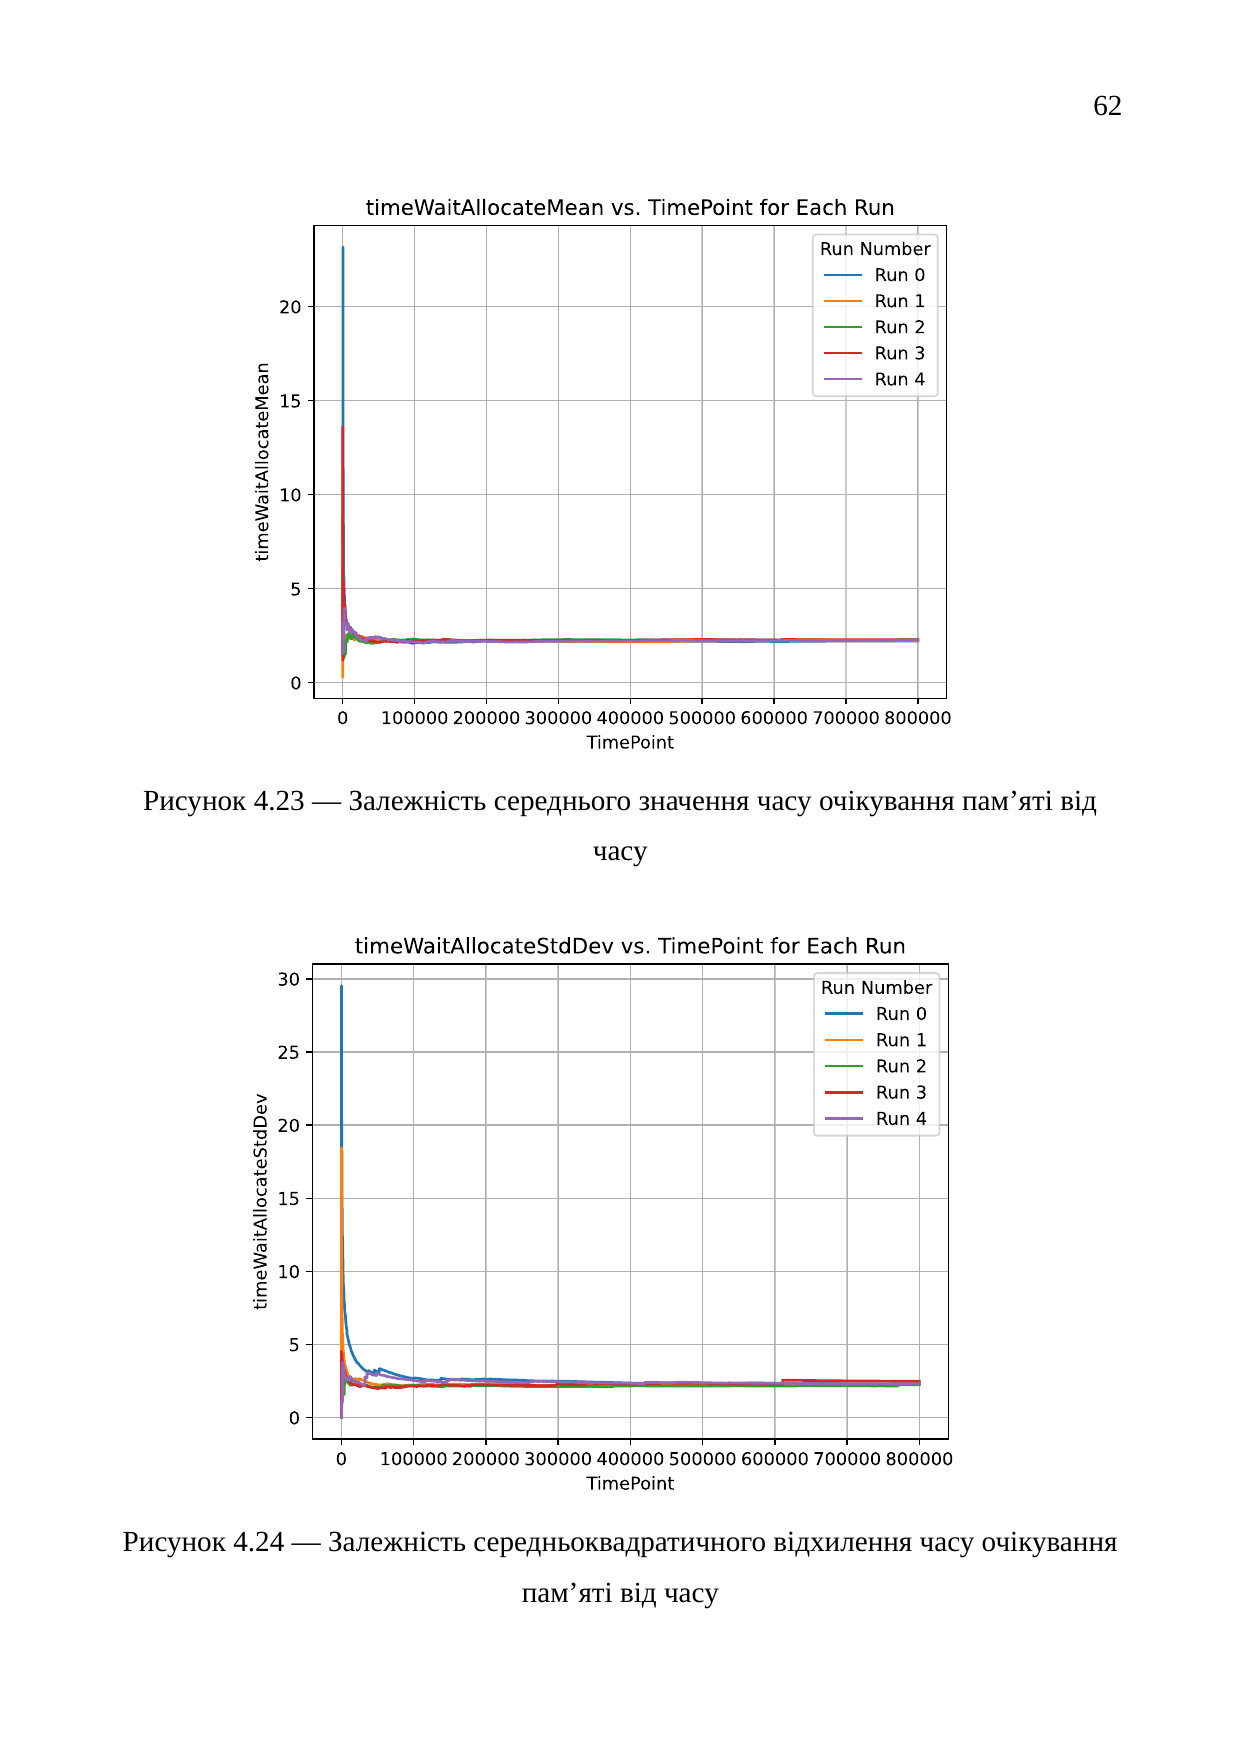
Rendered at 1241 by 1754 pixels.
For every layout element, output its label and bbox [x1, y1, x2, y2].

table_header [118, 139, 1122, 877]
table_cell [118, 877, 1122, 1615]
